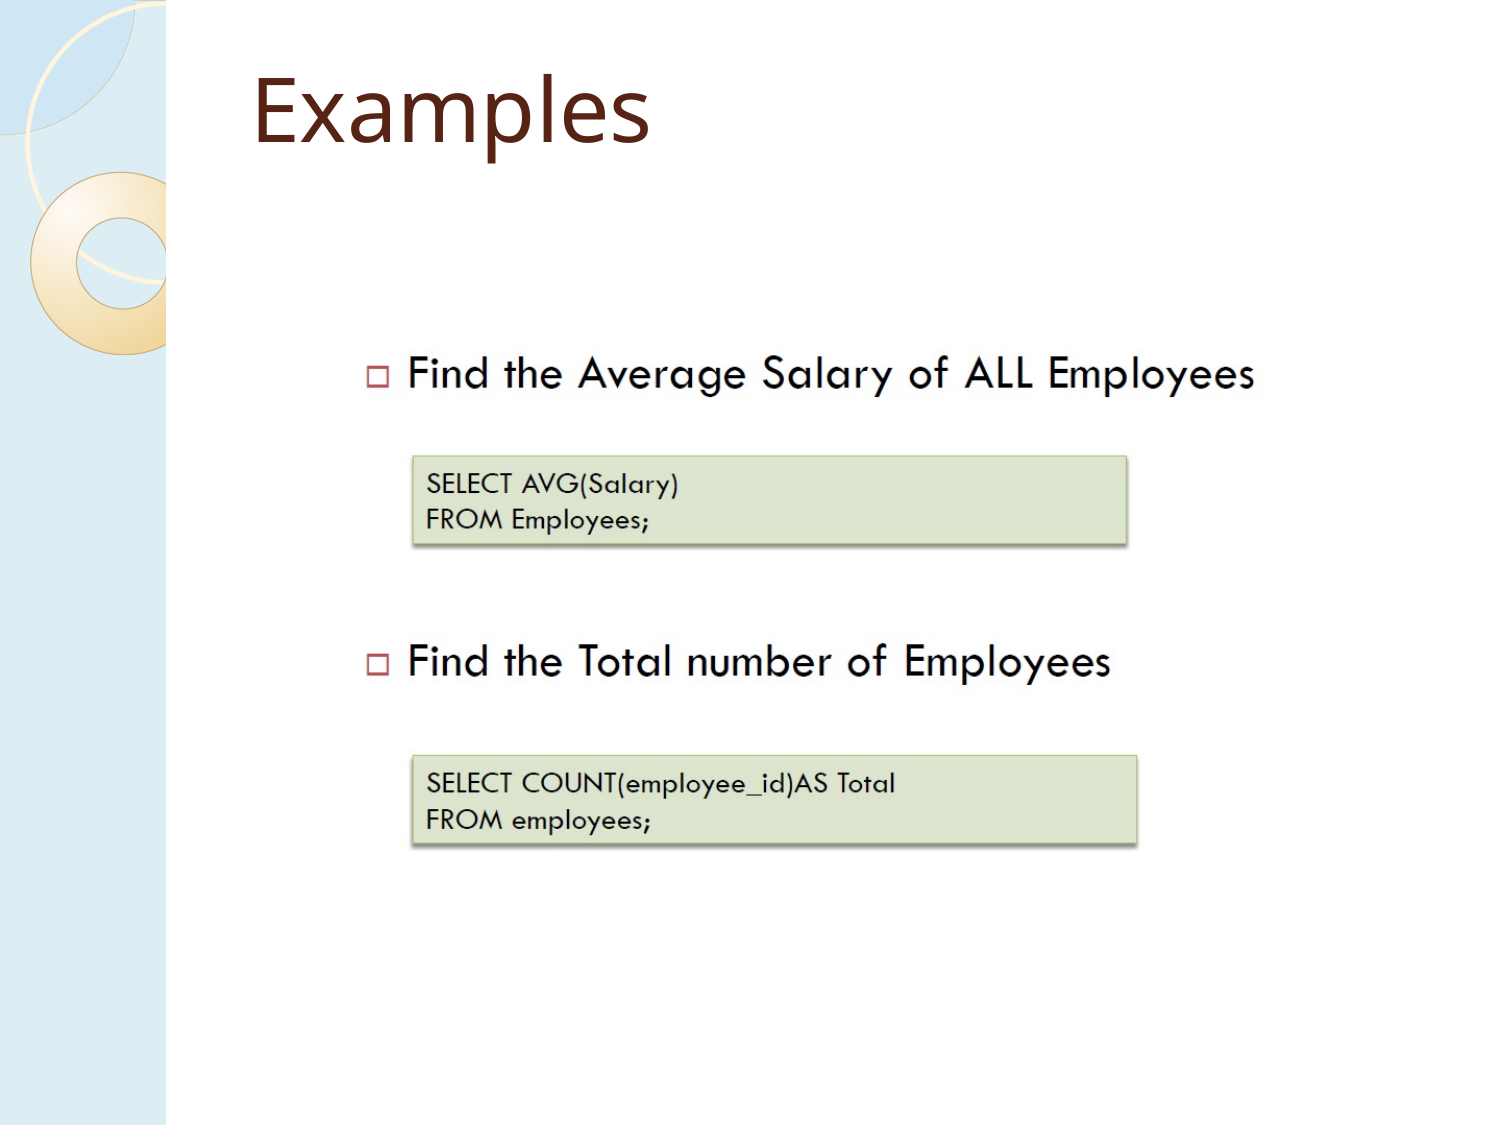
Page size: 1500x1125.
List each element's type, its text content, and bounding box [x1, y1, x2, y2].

picture [249, 299, 1450, 975]
title Examples [235, 45, 1466, 233]
